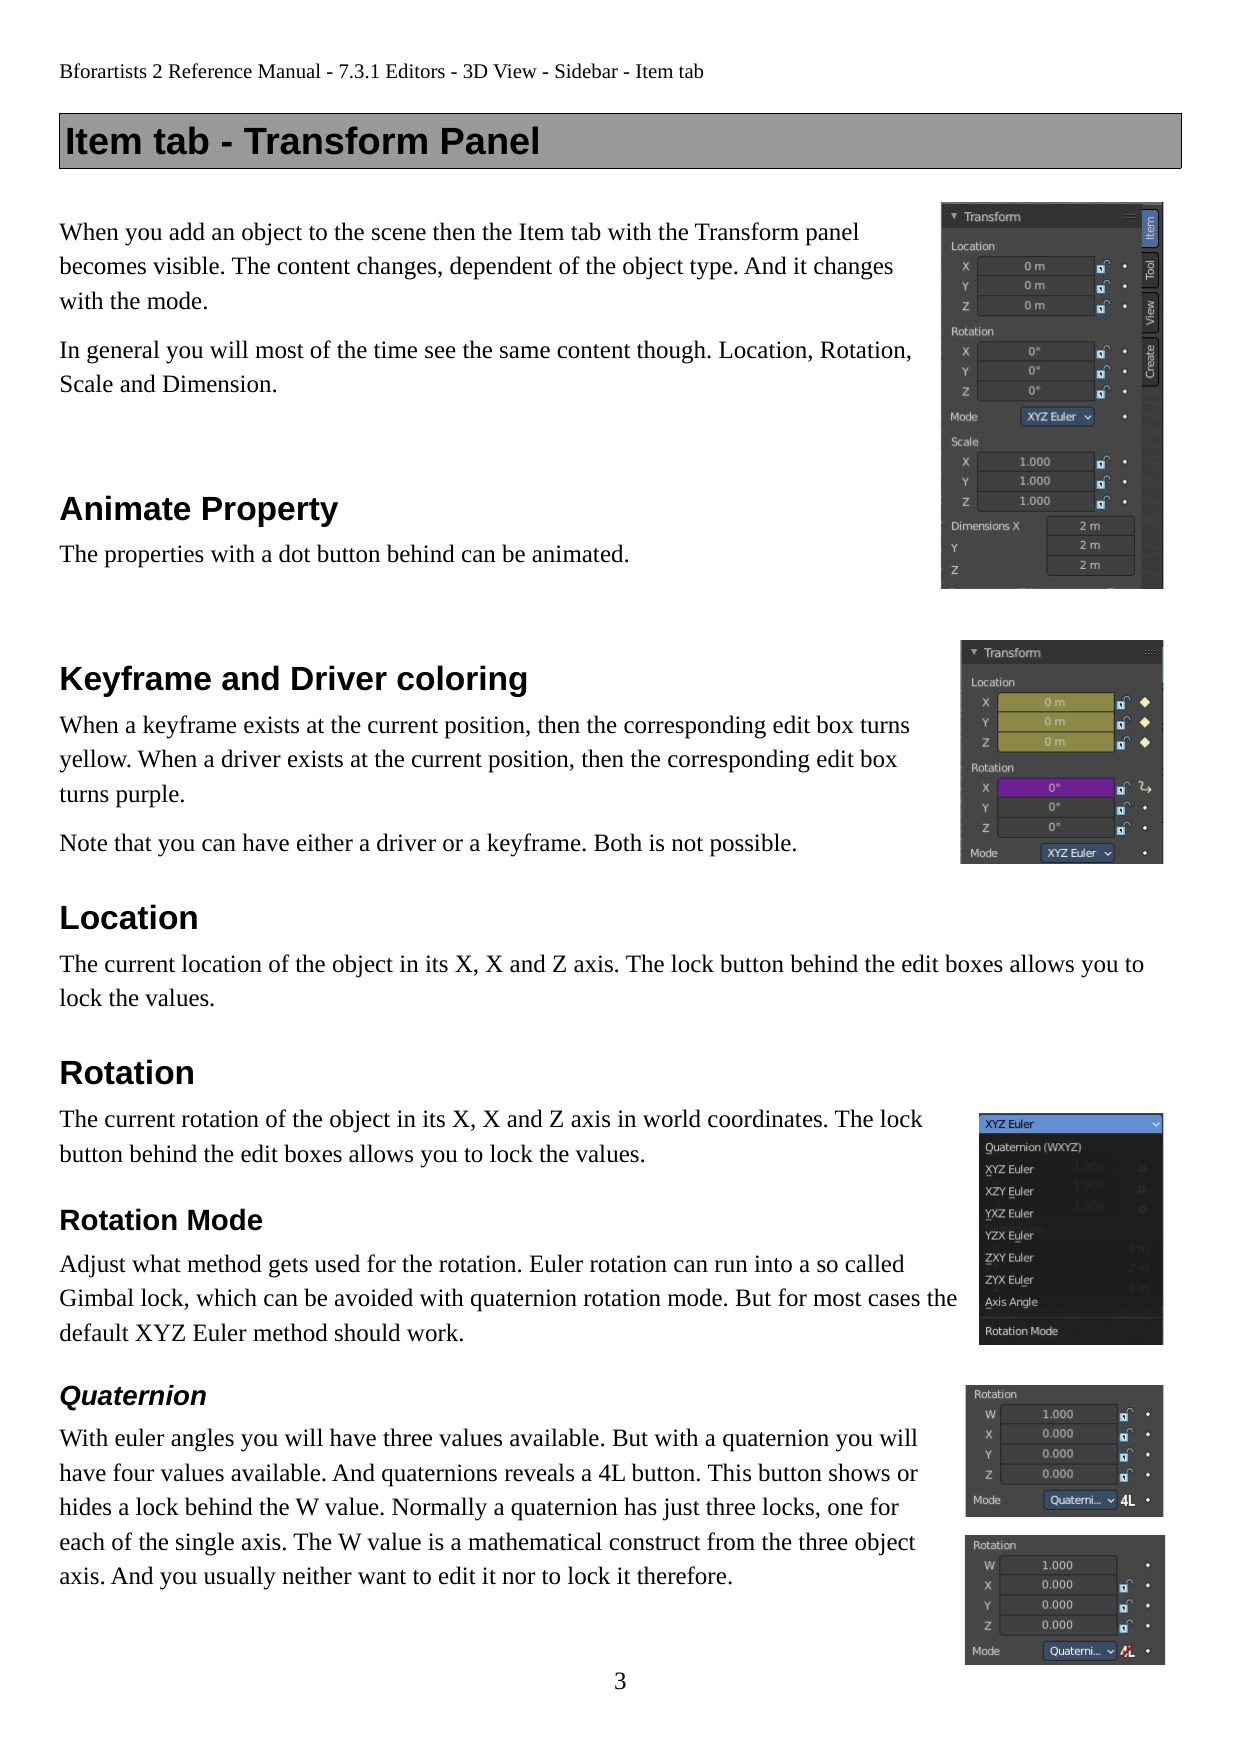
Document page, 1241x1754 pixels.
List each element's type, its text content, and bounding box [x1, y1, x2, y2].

subtitle Rotation [59, 1053, 1181, 1092]
picture [960, 640, 1164, 864]
text Note that you can have either a driver or a keyframe. Both is not possible. [59, 828, 960, 856]
text The current location of the object in its X, X and Z axis. The lock button behind the edit boxes allows you to lock the values. [59, 949, 1181, 1012]
subtitle [1164, 488, 1181, 527]
subtitle [1164, 658, 1181, 697]
picture [940, 202, 1164, 589]
text The current rotation of the object in its X, X and Z axis in world coordinates. The lock button behind the edit boxes allows you to lock the values. [59, 1104, 1181, 1167]
text Adjust what method gets used for the rotation. Euler rotation can run into a so called Gimbal lock, which can be avoided with quaternion rotation mode. But for most cases the default XYZ Euler method should work. [59, 1249, 1181, 1346]
text With euler angles you will have three values available. But with a quaternion you will have four values available. And quaternions reveals a 4L button. This button shows or hides a lock behind the W value. Normally a quaternion has just three locks, one for each of the single axis. The W value is a mathematical construct from the three object axis. And you usually neither want to edit it nor to lock it therefore. [59, 1423, 1181, 1590]
subtitle Rotation Mode [59, 1202, 979, 1236]
subtitle [1164, 1202, 1181, 1236]
subtitle Keyframe and Driver coloring [59, 658, 960, 697]
picture [964, 1535, 1166, 1665]
picture [979, 1113, 1164, 1345]
subtitle Quaternion [59, 1379, 1181, 1411]
text When a keyframe exists at the current position, then the corresponding edit box turns yellow. When a driver exists at the current position, then the corresponding edit box turns purple. [59, 710, 960, 807]
text In general you will most of the time see the same content though. Location, Rotation, Scale and Dimension. [59, 335, 940, 398]
subtitle Animate Property [59, 488, 940, 527]
table_header Item tab - Transform Panel [60, 114, 1181, 168]
subtitle Location [59, 898, 1181, 936]
text The properties with a dot button behind can be animated. [59, 539, 940, 568]
text When you add an object to the scene then the Item tab with the Transform panel becomes visible. The content changes, dependent of the object type. And it changes with the mode. [59, 217, 940, 315]
picture [965, 1385, 1164, 1517]
